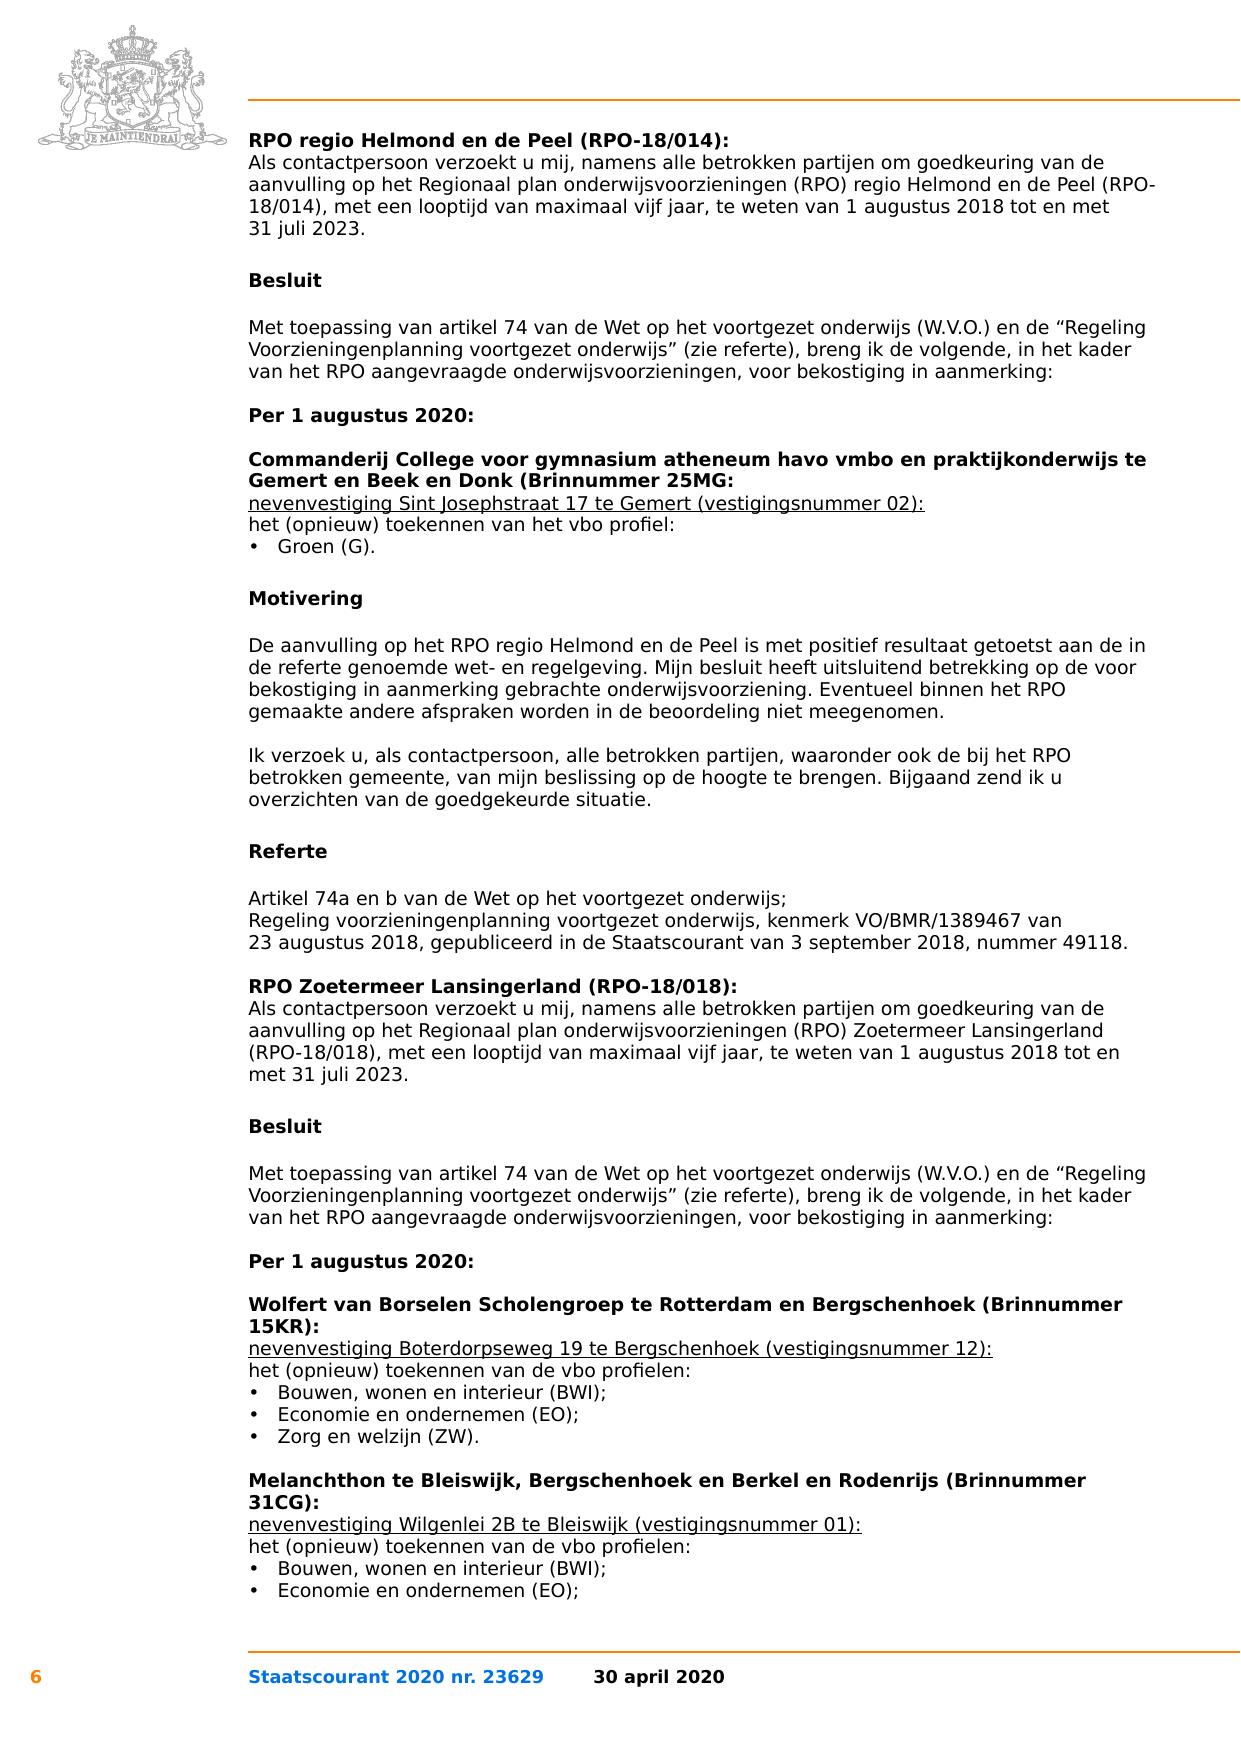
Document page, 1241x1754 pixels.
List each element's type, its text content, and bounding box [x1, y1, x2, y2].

text • Zorg en welzijn (ZW). [248, 1426, 1163, 1448]
text Per 1 augustus 2020: [248, 1251, 1163, 1272]
text • Groen (G). [248, 536, 1163, 558]
text RPO Zoetermeer Lansingerland (RPO-18/018): [248, 976, 1163, 998]
text • Bouwen, wonen en interieur (BWI); [248, 1558, 1163, 1580]
text Wolfert van Borselen Scholengroep te Rotterdam en Bergschenhoek (Brinnummer 15KR): [248, 1294, 1163, 1338]
text Als contactpersoon verzoekt u mij, namens alle betrokken partijen om goedkeuring van de aanvulling op het Regionaal plan onderwijsvoorzieningen (RPO) regio Helmond en de Peel (RPO-18/014), met een looptijd van maximaal vijf jaar, te weten van 1 augustus 2018 tot en met 31 juli 2023. [248, 152, 1163, 240]
text Commanderij College voor gymnasium atheneum havo vmbo en praktijkonderwijs te Gemert en Beek en Donk (Brinnummer 25MG: [248, 448, 1163, 492]
text Met toepassing van artikel 74 van de Wet op het voortgezet onderwijs (W.V.O.) en de “Regeling Voorzieningenplanning voortgezet onderwijs” (zie referte), breng ik de volgende, in het kader van het RPO aangevraagde onderwijsvoorzieningen, voor bekostiging in aanmerking: [248, 1163, 1163, 1229]
text het (opnieuw) toekennen van de vbo profielen: [248, 1360, 1163, 1382]
text nevenvestiging Sint Josephstraat 17 te Gemert (vestigingsnummer 02): [248, 492, 1163, 514]
subtitle Referte [248, 841, 1163, 863]
text Als contactpersoon verzoekt u mij, namens alle betrokken partijen om goedkeuring van de aanvulling op het Regionaal plan onderwijsvoorzieningen (RPO) Zoetermeer Lansingerland (RPO-18/018), met een looptijd van maximaal vijf jaar, te weten van 1 augustus 2018 tot en met 31 juli 2023. [248, 998, 1163, 1086]
text Regeling voorzieningenplanning voortgezet onderwijs, kenmerk VO/BMR/1389467 van 23 augustus 2018, gepubliceerd in de Staatscourant van 3 september 2018, nummer 49118. [248, 910, 1163, 954]
text het (opnieuw) toekennen van de vbo profielen: [248, 1536, 1163, 1558]
text het (opnieuw) toekennen van het vbo profiel: [248, 514, 1163, 536]
text Ik verzoek u, als contactpersoon, alle betrokken partijen, waaronder ook de bij het RPO betrokken gemeente, van mijn beslissing op de hoogte te brengen. Bijgaand zend ik u overzichten van de goedgekeurde situatie. [248, 745, 1163, 811]
picture [38, 25, 227, 150]
subtitle Motivering [248, 588, 1163, 610]
text • Economie en ondernemen (EO); [248, 1404, 1163, 1426]
text nevenvestiging Boterdorpseweg 19 te Bergschenhoek (vestigingsnummer 12): [248, 1338, 1163, 1360]
text • Bouwen, wonen en interieur (BWI); [248, 1382, 1163, 1404]
text Per 1 augustus 2020: [248, 404, 1163, 427]
subtitle Besluit [248, 1116, 1163, 1138]
text De aanvulling op het RPO regio Helmond en de Peel is met positief resultaat getoetst aan de in de referte genoemde wet- en regelgeving. Mijn besluit heeft uitsluitend betrekking op de voor bekostiging in aanmerking gebrachte onderwijsvoorziening. Eventueel binnen het RPO gemaakte andere afspraken worden in de beoordeling niet meegenomen. [248, 635, 1163, 723]
text • Economie en ondernemen (EO); [248, 1580, 1163, 1602]
text Met toepassing van artikel 74 van de Wet op het voortgezet onderwijs (W.V.O.) en de “Regeling Voorzieningenplanning voortgezet onderwijs” (zie referte), breng ik de volgende, in het kader van het RPO aangevraagde onderwijsvoorzieningen, voor bekostiging in aanmerking: [248, 317, 1163, 383]
subtitle Besluit [248, 270, 1163, 292]
text nevenvestiging Wilgenlei 2B te Bleiswijk (vestigingsnummer 01): [248, 1514, 1163, 1536]
text Artikel 74a en b van de Wet op het voortgezet onderwijs; [248, 888, 1163, 910]
text Melanchthon te Bleiswijk, Bergschenhoek en Berkel en Rodenrijs (Brinnummer 31CG): [248, 1470, 1163, 1514]
text RPO regio Helmond en de Peel (RPO-18/014): [248, 130, 1163, 152]
